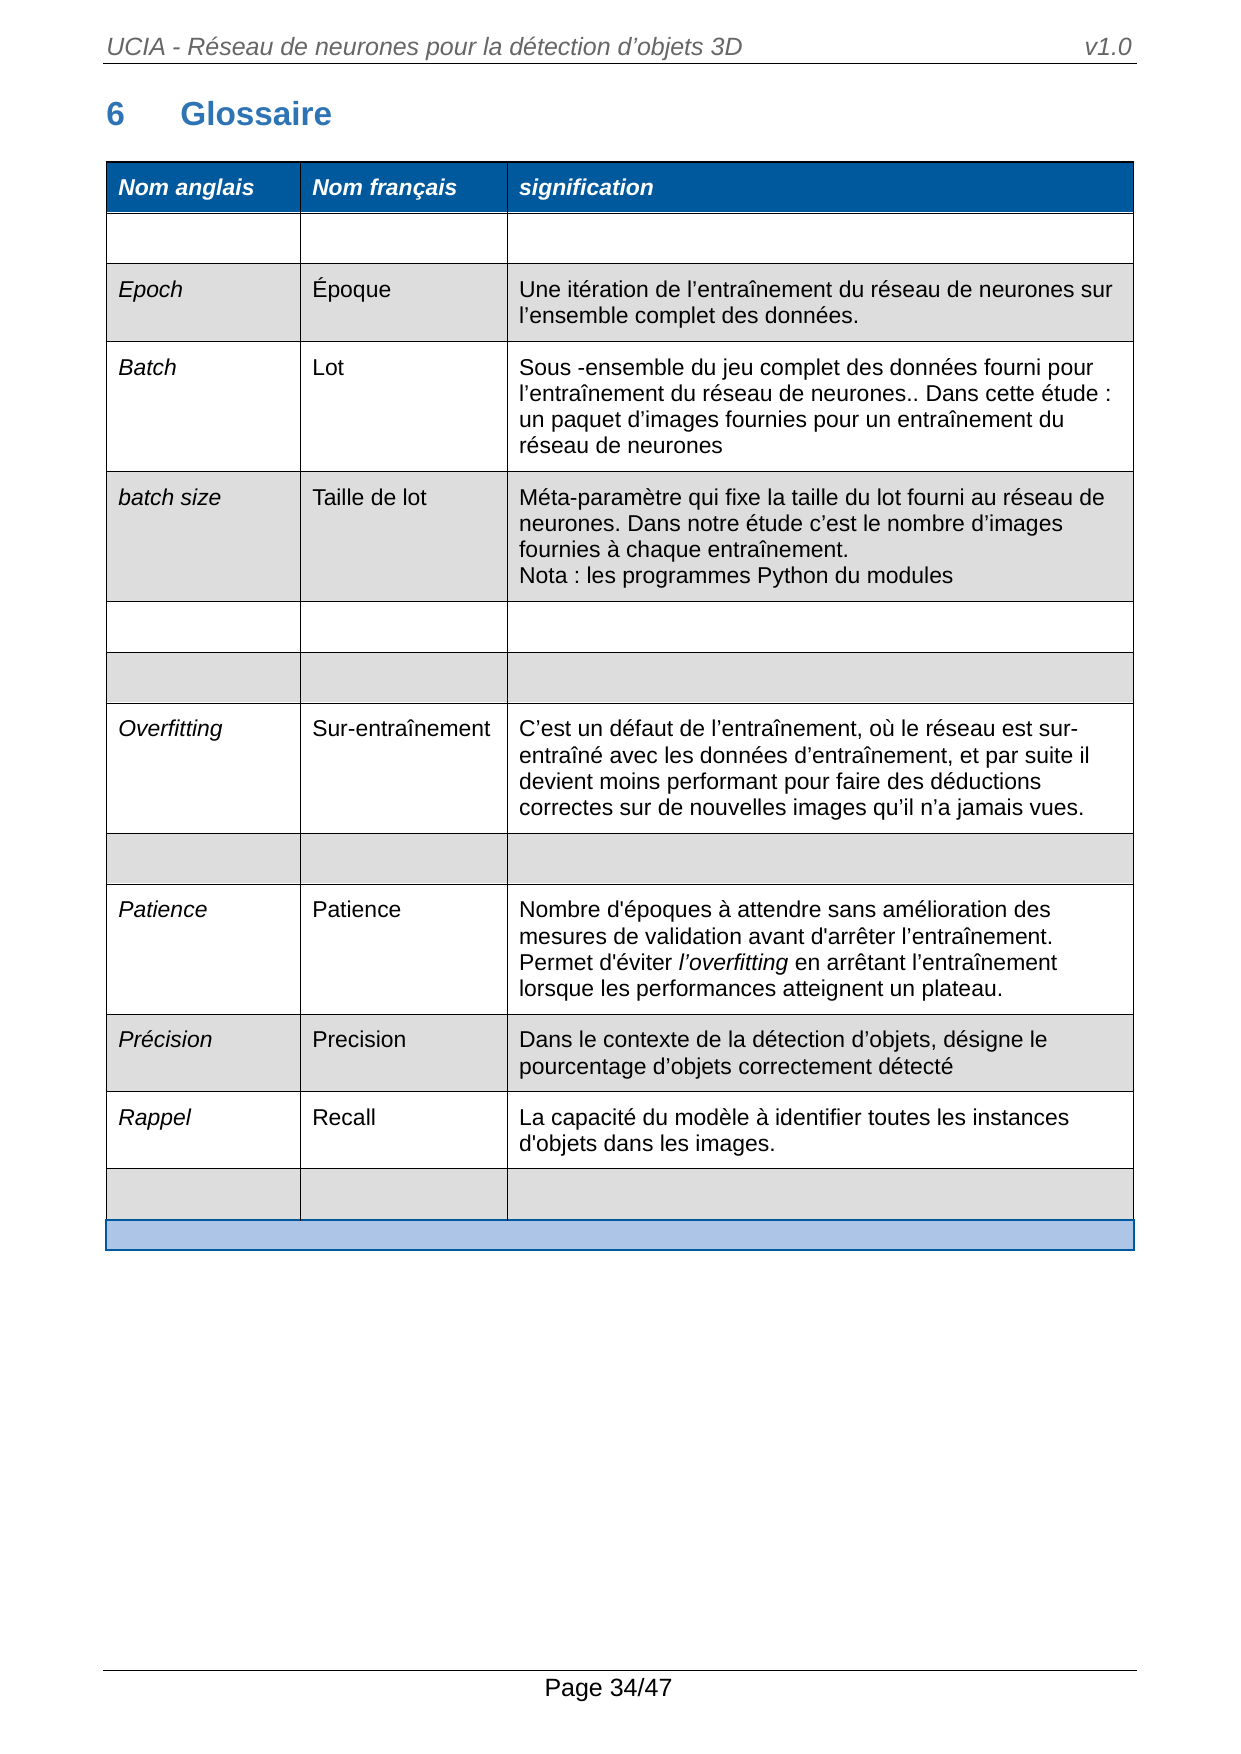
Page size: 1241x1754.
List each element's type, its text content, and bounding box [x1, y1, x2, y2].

table_cell [301, 834, 507, 883]
table_cell [508, 1169, 1133, 1219]
table_cell [301, 653, 507, 702]
table_header Nom français [301, 163, 507, 212]
table_cell [508, 602, 1133, 652]
table_cell Époque [301, 264, 507, 341]
subtitle Glossaire [106, 94, 1134, 132]
table_cell C’est un défaut de l’entraînement, où le réseau est sur-entraîné avec les données d’entraînement, et par suite il devient moins performant pour faire des déductions correctes sur de nouvelles images qu’il n’a jamais vues. [508, 704, 1133, 832]
table_header signification [508, 163, 1133, 212]
table_cell Sur-entraînement [301, 704, 507, 832]
table_cell La capacité du modèle à identifier toutes les instances d'objets dans les images. [508, 1092, 1133, 1168]
table_cell Une itération de l’entraînement du réseau de neurones sur l’ensemble complet des données. [508, 264, 1133, 341]
table_cell [107, 834, 300, 883]
table_cell [107, 214, 300, 263]
table_cell Lot [301, 342, 507, 471]
table_cell Precision [301, 1015, 507, 1091]
table_cell Patience [301, 885, 507, 1013]
table_cell [507, 1221, 1133, 1249]
table_cell [508, 834, 1133, 883]
table_header Nom anglais [107, 163, 300, 212]
table_cell [301, 214, 507, 263]
table_cell batch size [107, 472, 300, 601]
table_cell [107, 602, 300, 652]
table_cell Recall [301, 1092, 507, 1168]
table_cell [107, 1169, 300, 1219]
table_cell [107, 653, 300, 702]
table_cell Précision [107, 1015, 300, 1091]
table_cell Overfitting [107, 704, 300, 832]
table_cell Epoch [107, 264, 300, 341]
table_cell Patience [107, 885, 300, 1013]
table_cell Batch [107, 342, 300, 471]
table_cell [508, 214, 1133, 263]
table_cell [107, 1221, 300, 1249]
table_cell Rappel [107, 1092, 300, 1168]
table_cell Nombre d'époques à attendre sans amélioration des mesures de validation avant d'arrêter l’entraînement. Permet d'éviter l’overfitting en arrêtant l’entraînement lorsque les performances atteignent un plateau. [508, 885, 1133, 1013]
table_cell Méta-paramètre qui fixe la taille du lot fourni au réseau de neurones. Dans notre étude c’est le nombre d’images fournies à chaque entraînement. Nota : les programmes Python du modules [508, 472, 1133, 601]
table_cell Dans le contexte de la détection d’objets, désigne le pourcentage d’objets correctement détecté [508, 1015, 1133, 1091]
table_cell [301, 1169, 507, 1219]
table_cell [301, 602, 507, 652]
table_cell [508, 653, 1133, 702]
table_cell Sous -ensemble du jeu complet des données fourni pour l’entraînement du réseau de neurones.. Dans cette étude : un paquet d’images fournies pour un entraînement du réseau de neurones [508, 342, 1133, 471]
table_cell [300, 1221, 507, 1249]
table_cell Taille de lot [301, 472, 507, 601]
